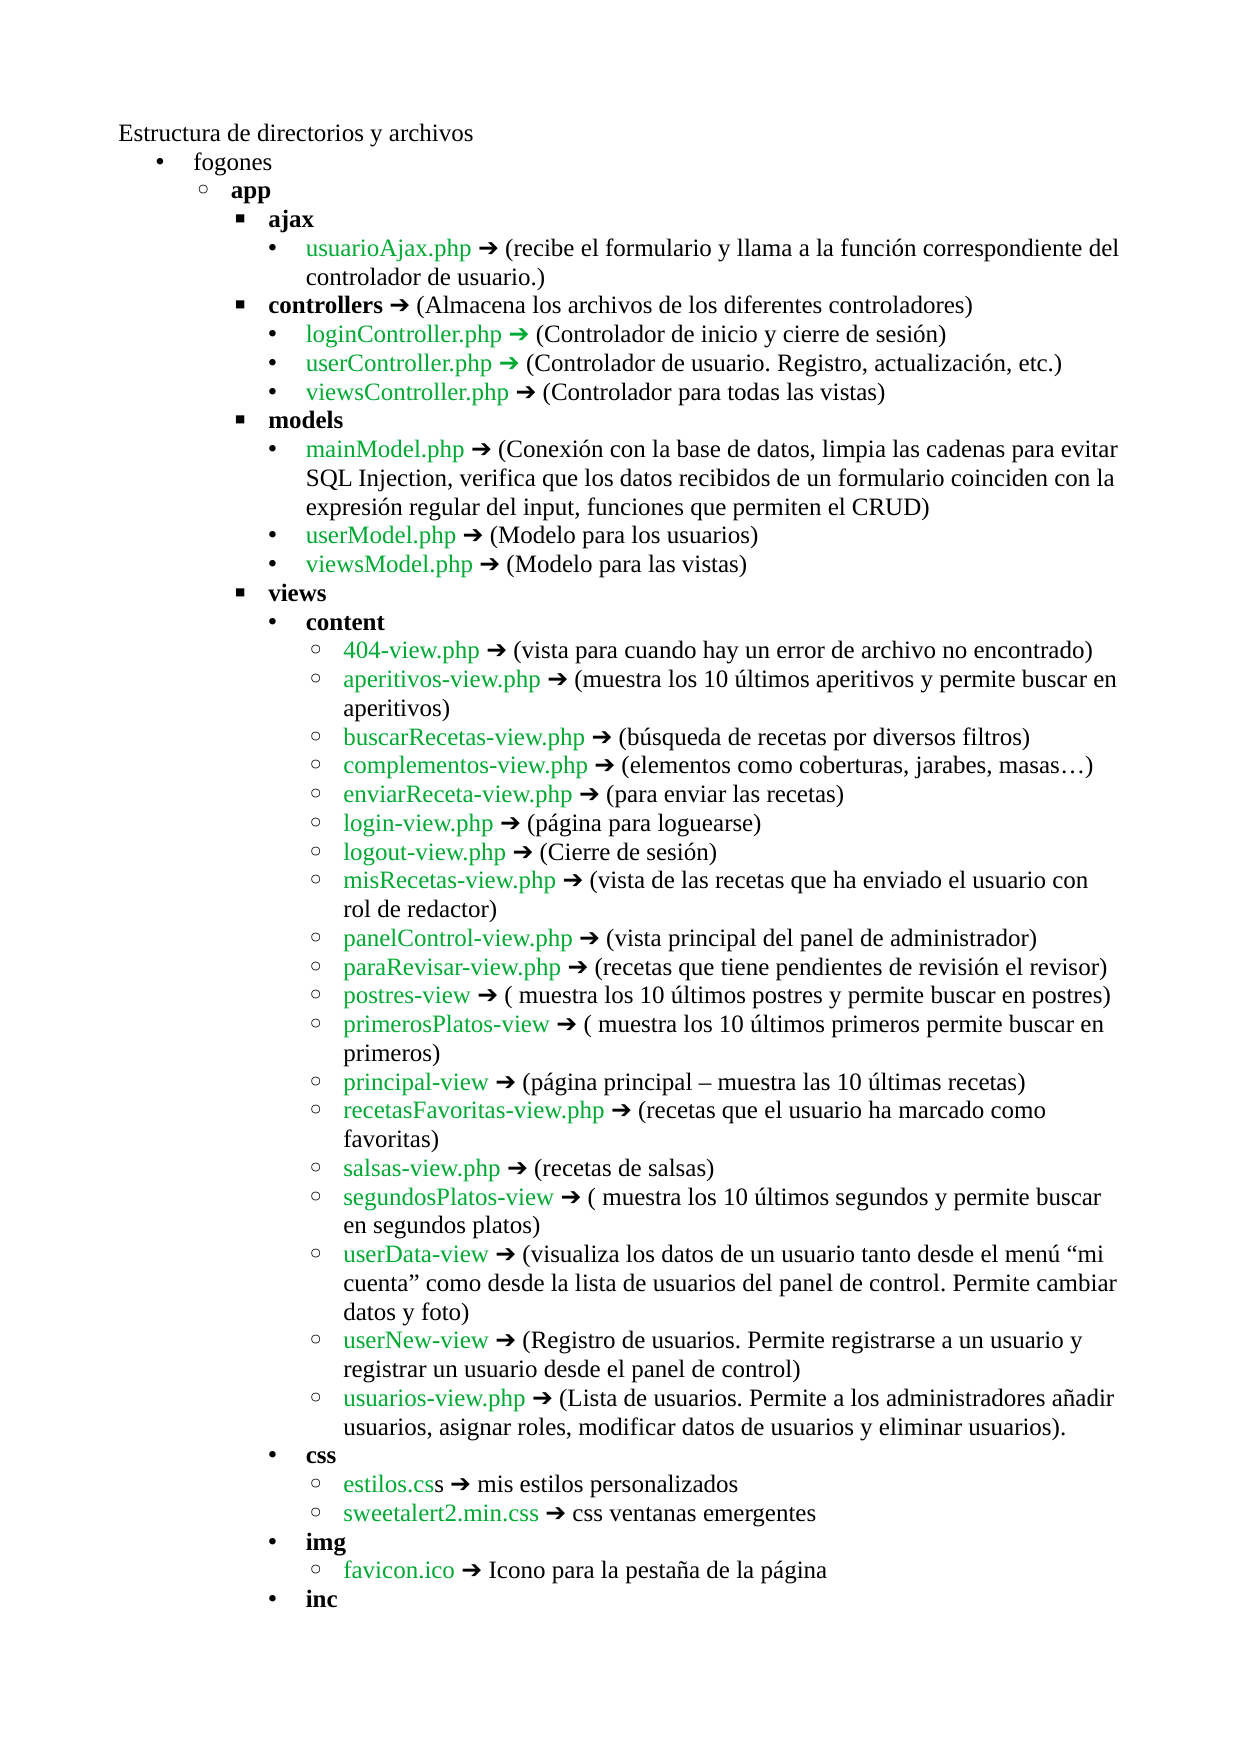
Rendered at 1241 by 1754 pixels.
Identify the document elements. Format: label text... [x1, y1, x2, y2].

list models [231, 406, 1122, 434]
list ajax [231, 204, 1122, 233]
list salsas-view.php ➔ (recetas de salsas) [306, 1153, 1122, 1182]
text Estructura de directorios y archivos [118, 118, 1122, 147]
list content [268, 607, 1122, 636]
list controllers ➔ (Almacena los archivos de los diferentes controladores) [231, 291, 1122, 319]
list misRecetas-view.php ➔ (vista de las recetas que ha enviado el usuario con rol de redactor) [306, 866, 1122, 923]
list loginController.php ➔ (Controlador de inicio y cierre de sesión) [268, 319, 1122, 348]
list userData-view ➔ (visualiza los datos de un usuario tanto desde el menú “mi cuenta” como desde la lista de usuarios del panel de control. Permite cambiar datos y foto) [306, 1239, 1122, 1326]
list logout-view.php ➔ (Cierre de sesión) [306, 837, 1122, 866]
list viewsModel.php ➔ (Modelo para las vistas) [268, 549, 1122, 578]
list aperitivos-view.php ➔ (muestra los 10 últimos aperitivos y permite buscar en aperitivos) [306, 664, 1122, 722]
list userNew-view ➔ (Registro de usuarios. Permite registrarse a un usuario y registrar un usuario desde el panel de control) [306, 1326, 1122, 1383]
list segundosPlatos-view ➔ ( muestra los 10 últimos segundos y permite buscar en segundos platos) [306, 1182, 1122, 1239]
list sweetalert2.min.css ➔ css ventanas emergentes [306, 1498, 1122, 1527]
list views [231, 578, 1122, 607]
list fogones [156, 147, 1122, 176]
list login-view.php ➔ (página para loguearse) [306, 808, 1122, 837]
list estilos.css ➔ mis estilos personalizados [306, 1469, 1122, 1498]
list viewsController.php ➔ (Controlador para todas las vistas) [268, 377, 1122, 406]
list primerosPlatos-view ➔ ( muestra los 10 últimos primeros permite buscar en primeros) [306, 1009, 1122, 1067]
list inc [268, 1584, 1122, 1613]
list usuarios-view.php ➔ (Lista de usuarios. Permite a los administradores añadir usuarios, asignar roles, modificar datos de usuarios y eliminar usuarios). [306, 1383, 1122, 1441]
list img [268, 1527, 1122, 1556]
list principal-view ➔ (página principal – muestra las 10 últimas recetas) [306, 1067, 1122, 1096]
list app [193, 176, 1122, 204]
list buscarRecetas-view.php ➔ (búsqueda de recetas por diversos filtros) [306, 722, 1122, 751]
list userModel.php ➔ (Modelo para los usuarios) [268, 521, 1122, 549]
list 404-view.php ➔ (vista para cuando hay un error de archivo no encontrado) [306, 636, 1122, 664]
list enviarReceta-view.php ➔ (para enviar las recetas) [306, 779, 1122, 808]
list paraRevisar-view.php ➔ (recetas que tiene pendientes de revisión el revisor) [306, 952, 1122, 981]
list complementos-view.php ➔ (elementos como coberturas, jarabes, masas…) [306, 751, 1122, 779]
list userController.php ➔ (Controlador de usuario. Registro, actualización, etc.) [268, 348, 1122, 377]
list usuarioAjax.php ➔ (recibe el formulario y llama a la función correspondiente del controlador de usuario.) [268, 233, 1122, 291]
list favicon.ico ➔ Icono para la pestaña de la página [306, 1556, 1122, 1584]
list postres-view ➔ ( muestra los 10 últimos postres y permite buscar en postres) [306, 981, 1122, 1009]
list panelControl-view.php ➔ (vista principal del panel de administrador) [306, 923, 1122, 952]
list recetasFavoritas-view.php ➔ (recetas que el usuario ha marcado como favoritas) [306, 1096, 1122, 1153]
list mainModel.php ➔ (Conexión con la base de datos, limpia las cadenas para evitar SQL Injection, verifica que los datos recibidos de un formulario coinciden con la expresión regular del input, funciones que permiten el CRUD) [268, 434, 1122, 521]
list css [268, 1441, 1122, 1469]
